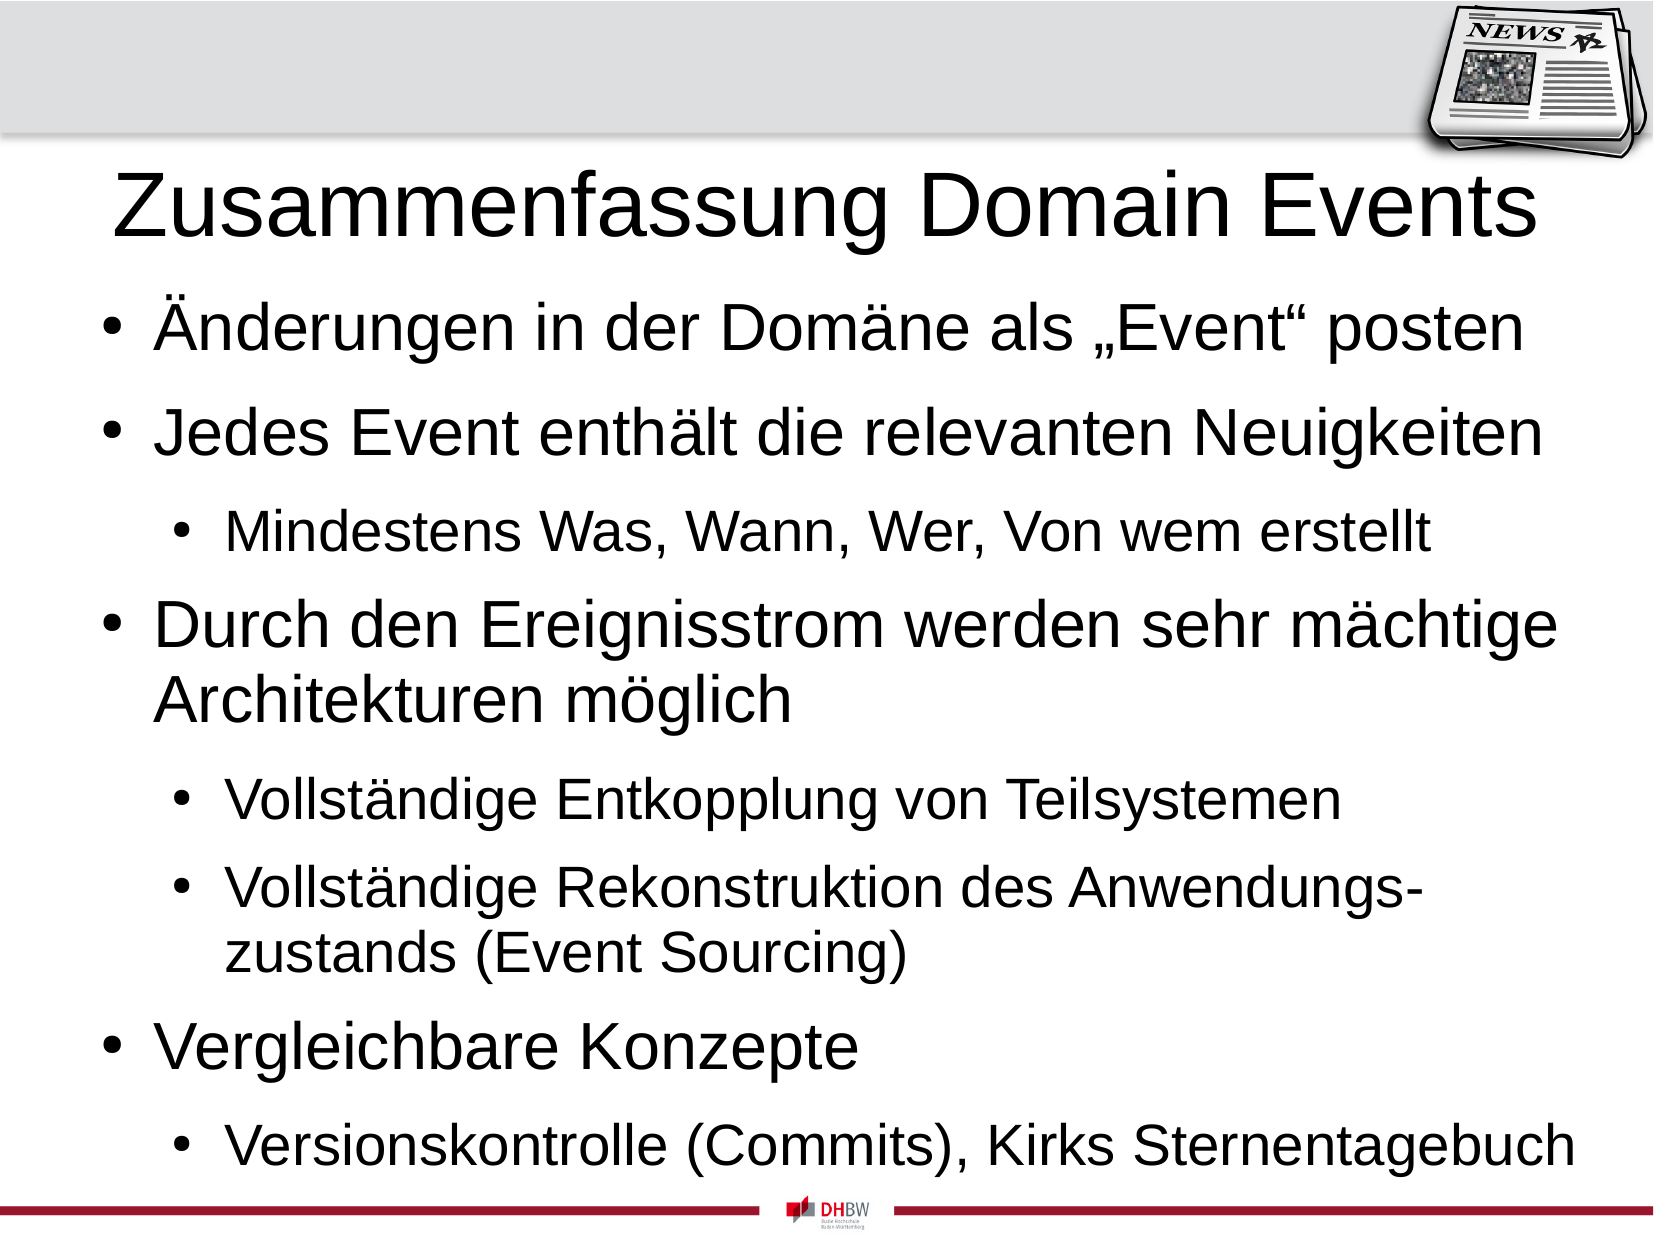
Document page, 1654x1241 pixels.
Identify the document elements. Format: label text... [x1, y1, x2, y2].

list Änderungen in der Domäne als „Event“ posten Jedes Event enthält die relevanten Neuigkeiten Mindestens Was, Wann, Wer, Von wem erstellt Durch den Ereignisstrom werden sehr mächtige Architekturen möglich Vollständige Entkopplung von Teilsystemen Vollständige Rekonstruktion des Anwendungs-zustands (Event Sourcing) Vergleichbare Konzepte Versionskontrolle (Commits), Kirks Sternentagebuch [82, 290, 1583, 1239]
picture [0, 1, 1654, 1237]
title Zusammenfassung Domain Events [82, 147, 1571, 257]
